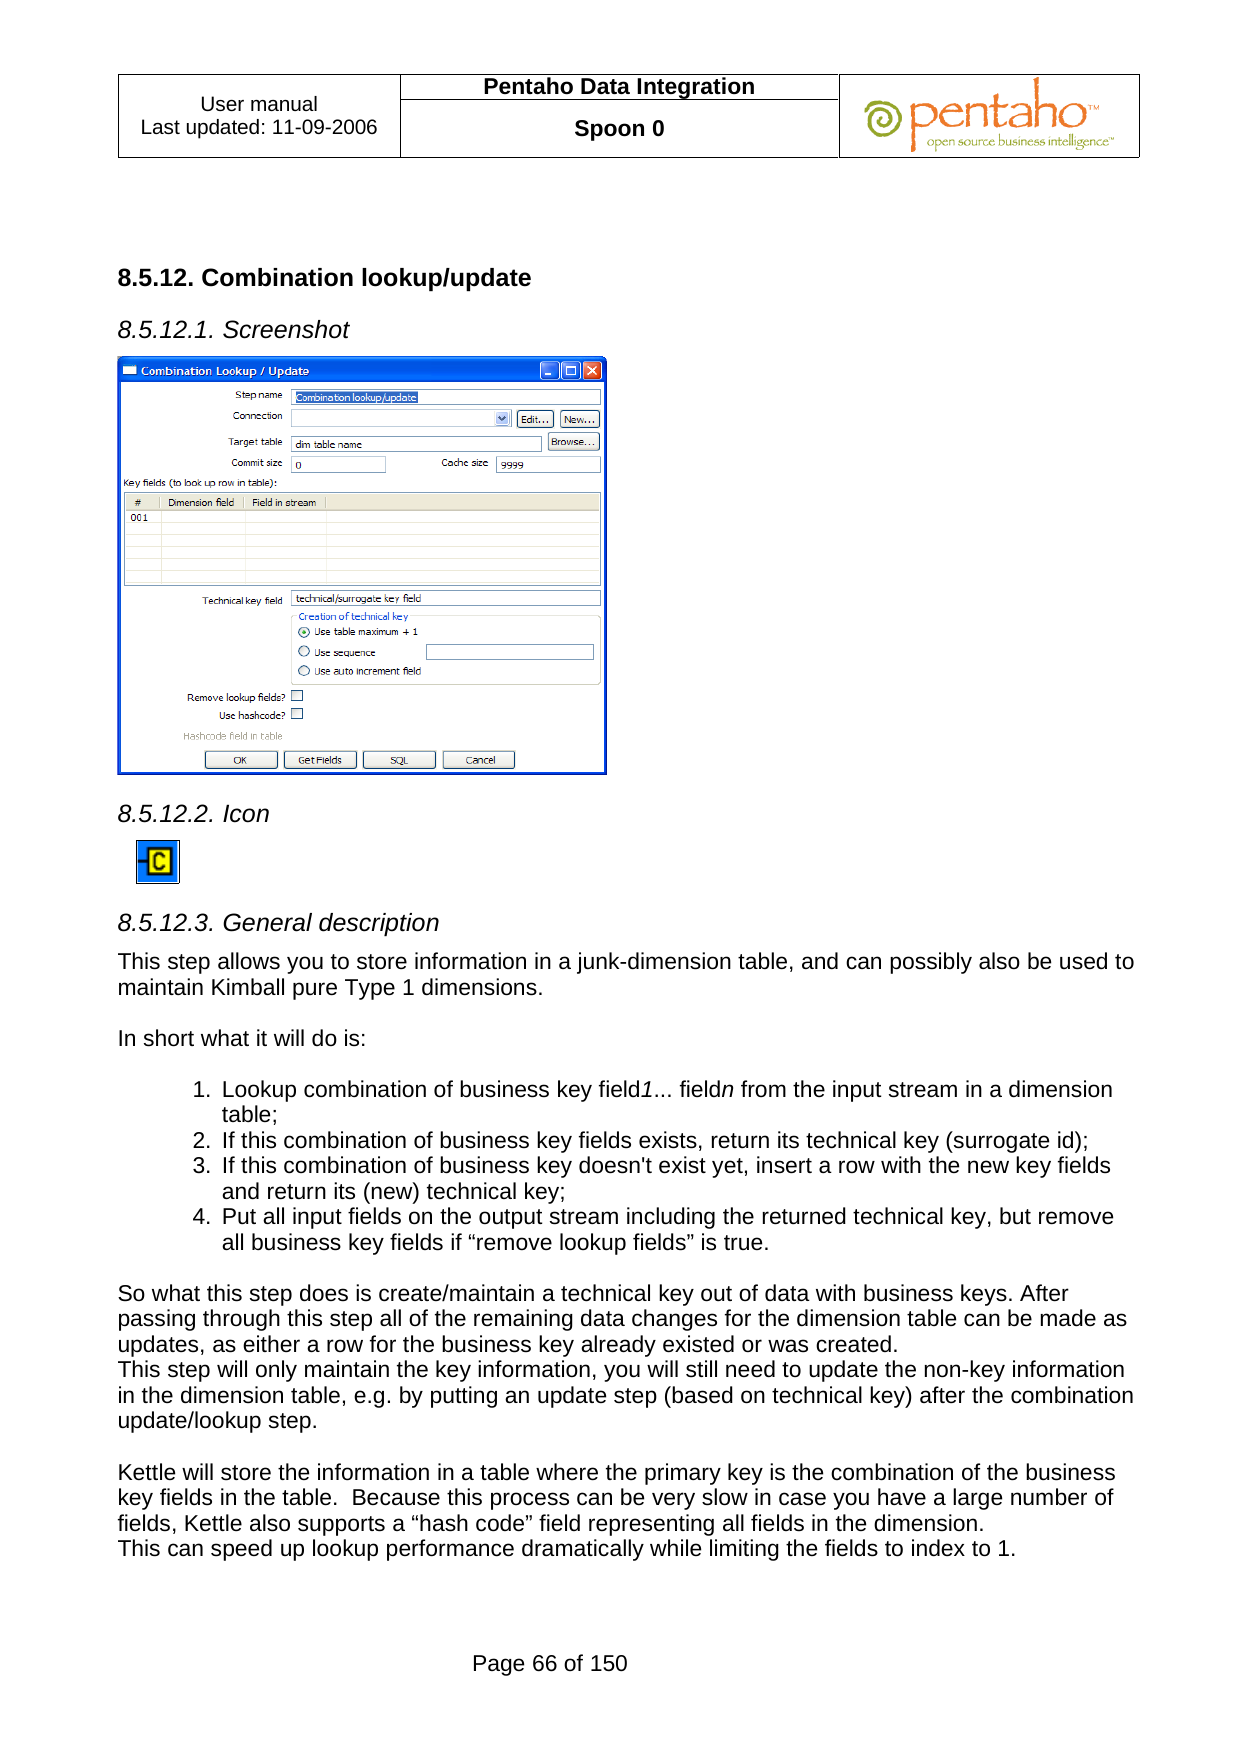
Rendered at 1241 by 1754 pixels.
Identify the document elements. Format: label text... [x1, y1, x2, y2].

text In short what it will do is: [117, 1025, 1137, 1051]
picture [117, 356, 607, 775]
list If this combination of business key doesn't exist yet, insert a row with the new key fields and return its (new) technical key; [192, 1153, 1137, 1204]
list Put all input fields on the output stream including the returned technical key, but remove all business key fields if “remove lookup fields” is true. [192, 1204, 1137, 1255]
text So what this step does is create/maintain a technical key out of data with business keys. After passing through this step all of the remaining data changes for the dimension table can be made as updates, as either a row for the business key already existed or was created. [117, 1281, 1137, 1357]
subtitle Icon [117, 800, 1137, 828]
subtitle Combination lookup/update [117, 263, 1137, 291]
text This step allows you to store information in a junk-dimension table, and can possibly also be used to maintain Kimball pure Type 1 dimensions. [117, 949, 1137, 1000]
subtitle Screenshot [117, 316, 1137, 344]
subtitle General description [117, 908, 1137, 936]
list Lookup combination of business key field1... fieldn from the input stream in a dimension table; [192, 1076, 1137, 1127]
text Kettle will store the information in a table where the primary key is the combination of the business key fields in the table. Because this process can be very slow in case you have a large number of fields, Kettle also supports a “hash code” field representing all fields in the dimension. [117, 1459, 1137, 1536]
text This can speed up lookup performance dramatically while limiting the fields to index to 1. [117, 1536, 1137, 1561]
list If this combination of business key fields exists, return its technical key (surrogate id); [192, 1127, 1137, 1153]
text This step will only maintain the key information, you will still need to update the non-key information in the dimension table, e.g. by putting an update step (based on technical key) after the combination update/lookup step. [117, 1357, 1137, 1434]
